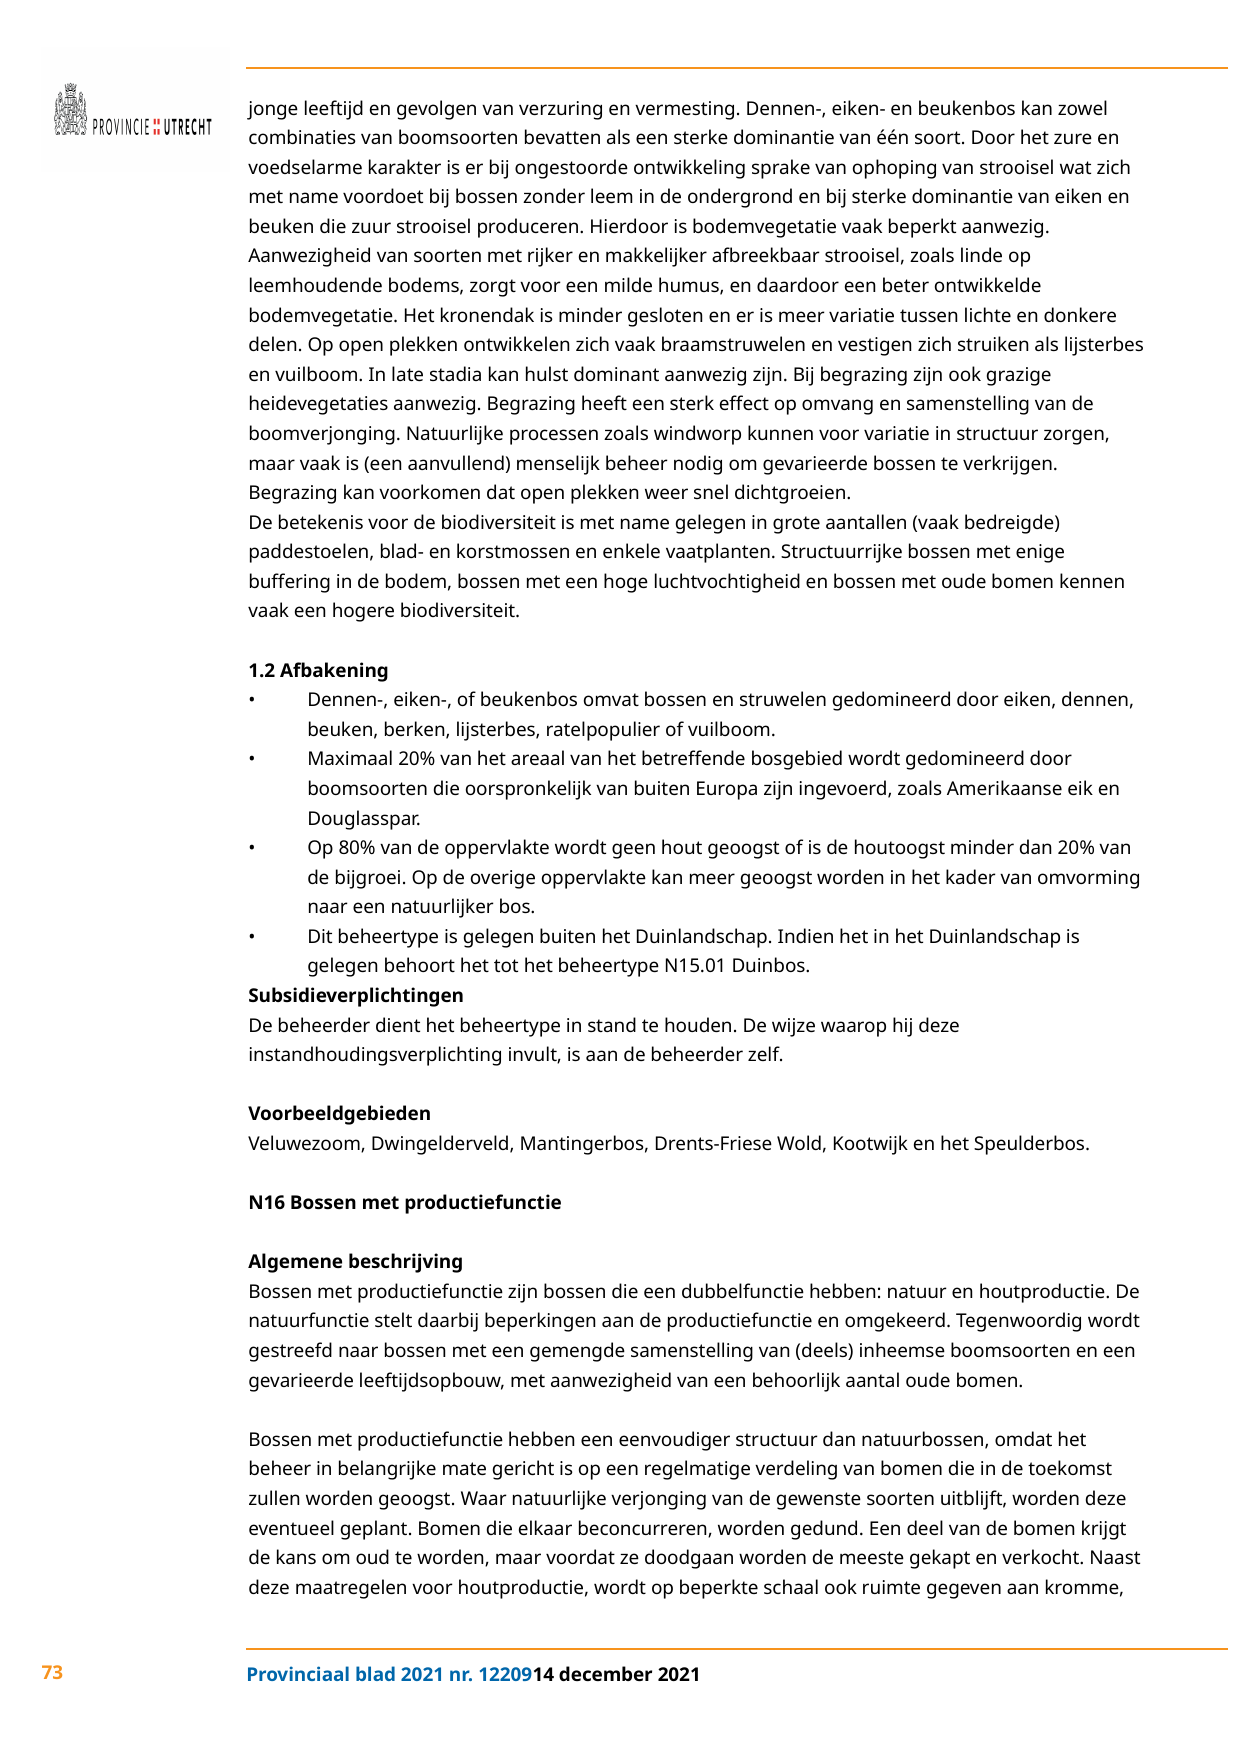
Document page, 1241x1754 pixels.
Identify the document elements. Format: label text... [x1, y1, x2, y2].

text Algemene beschrijving [248, 1248, 1152, 1274]
text De betekenis voor de biodiversiteit is met name gelegen in grote aantallen (vaak bedreigde) paddestoelen, blad- en korstmossen en enkele vaatplanten. Structuurrijke bossen met enige buffering in de bodem, bossen met een hoge luchtvochtigheid en bossen met oude bomen kennen vaak een hogere biodiversiteit. [248, 509, 1152, 623]
text Bossen met productiefunctie hebben een eenvoudiger structuur dan natuurbossen, omdat het beheer in belangrijke mate gericht is op een regelmatige verdeling van bomen die in de toekomst zullen worden geoogst. Waar natuurlijke verjonging van de gewenste soorten uitblijft, worden deze eventueel geplant. Bomen die elkaar beconcurreren, worden gedund. Een deel van de bomen krijgt de kans om oud te worden, maar voordat ze doodgaan worden de meeste gekapt en verkocht. Naast deze maatregelen voor houtproductie, wordt op beperkte schaal ook ruimte gegeven aan kromme, [248, 1426, 1152, 1600]
list Dennen-, eiken-, of beukenbos omvat bossen en struwelen gedomineerd door eiken, dennen, beuken, berken, lijsterbes, ratelpopulier of vuilboom. [248, 686, 1152, 742]
text N16 Bossen met productiefunctie [248, 1189, 1152, 1215]
list Dit beheertype is gelegen buiten het Duinlandschap. Indien het in het Duinlandschap is gelegen behoort het tot het beheertype N15.01 Duinbos. [248, 923, 1152, 978]
list Op 80% van de oppervlakte wordt geen hout geoogst of is de houtoogst minder dan 20% van de bijgroei. Op de overige oppervlakte kan meer geoogst worden in het kader van omvorming naar een natuurlijker bos. [248, 834, 1152, 919]
text Veluwezoom, Dwingelderveld, Mantingerbos, Drents-Friese Wold, Kootwijk en het Speulderbos. [248, 1130, 1152, 1156]
list Maximaal 20% van het areaal van het betreffende bosgebied wordt gedomineerd door boomsoorten die oorspronkelijk van buiten Europa zijn ingevoerd, zoals Amerikaanse eik en Douglasspar. [248, 746, 1152, 831]
text jonge leeftijd en gevolgen van verzuring en vermesting. Dennen-, eiken- en beukenbos kan zowel combinaties van boomsoorten bevatten als een sterke dominantie van één soort. Door het zure en voedselarme karakter is er bij ongestoorde ontwikkeling sprake van ophoping van strooisel wat zich met name voordoet bij bossen zonder leem in de ondergrond en bij sterke dominantie van eiken en beuken die zuur strooisel produceren. Hierdoor is bodemvegetatie vaak beperkt aanwezig. Aanwezigheid van soorten met rijker en makkelijker afbreekbaar strooisel, zoals linde op leemhoudende bodems, zorgt voor een milde humus, en daardoor een beter ontwikkelde bodemvegetatie. Het kronendak is minder gesloten en er is meer variatie tussen lichte en donkere delen. Op open plekken ontwikkelen zich vaak braamstruwelen en vestigen zich struiken als lijsterbes en vuilboom. In late stadia kan hulst dominant aanwezig zijn. Bij begrazing zijn ook grazige heidevegetaties aanwezig. Begrazing heeft een sterk effect op omvang en samenstelling van de boomverjonging. Natuurlijke processen zoals windworp kunnen voor variatie in structuur zorgen, maar vaak is (een aanvullend) menselijk beheer nodig om gevarieerde bossen te verkrijgen. Begrazing kan voorkomen dat open plekken weer snel dichtgroeien. [248, 95, 1152, 505]
text Subsidieverplichtingen [248, 982, 1152, 1008]
text 1.2 Afbakening [248, 657, 1152, 683]
text Bossen met productiefunctie zijn bossen die een dubbelfunctie hebben: natuur en houtproductie. De natuurfunctie stelt daarbij beperkingen aan de productiefunctie en omgekeerd. Tegenwoordig wordt gestreefd naar bossen met een gemengde samenstelling van (deels) inheemse boomsoorten en een gevarieerde leeftijdsopbouw, met aanwezigheid van een behoorlijk aantal oude bomen. [248, 1278, 1152, 1393]
text Voorbeeldgebieden [248, 1101, 1152, 1126]
text De beheerder dient het beheertype in stand te houden. De wijze waarop hij deze instandhoudingsverplichting invult, is aan de beheerder zelf. [248, 1012, 1152, 1067]
picture [41, 47, 231, 172]
